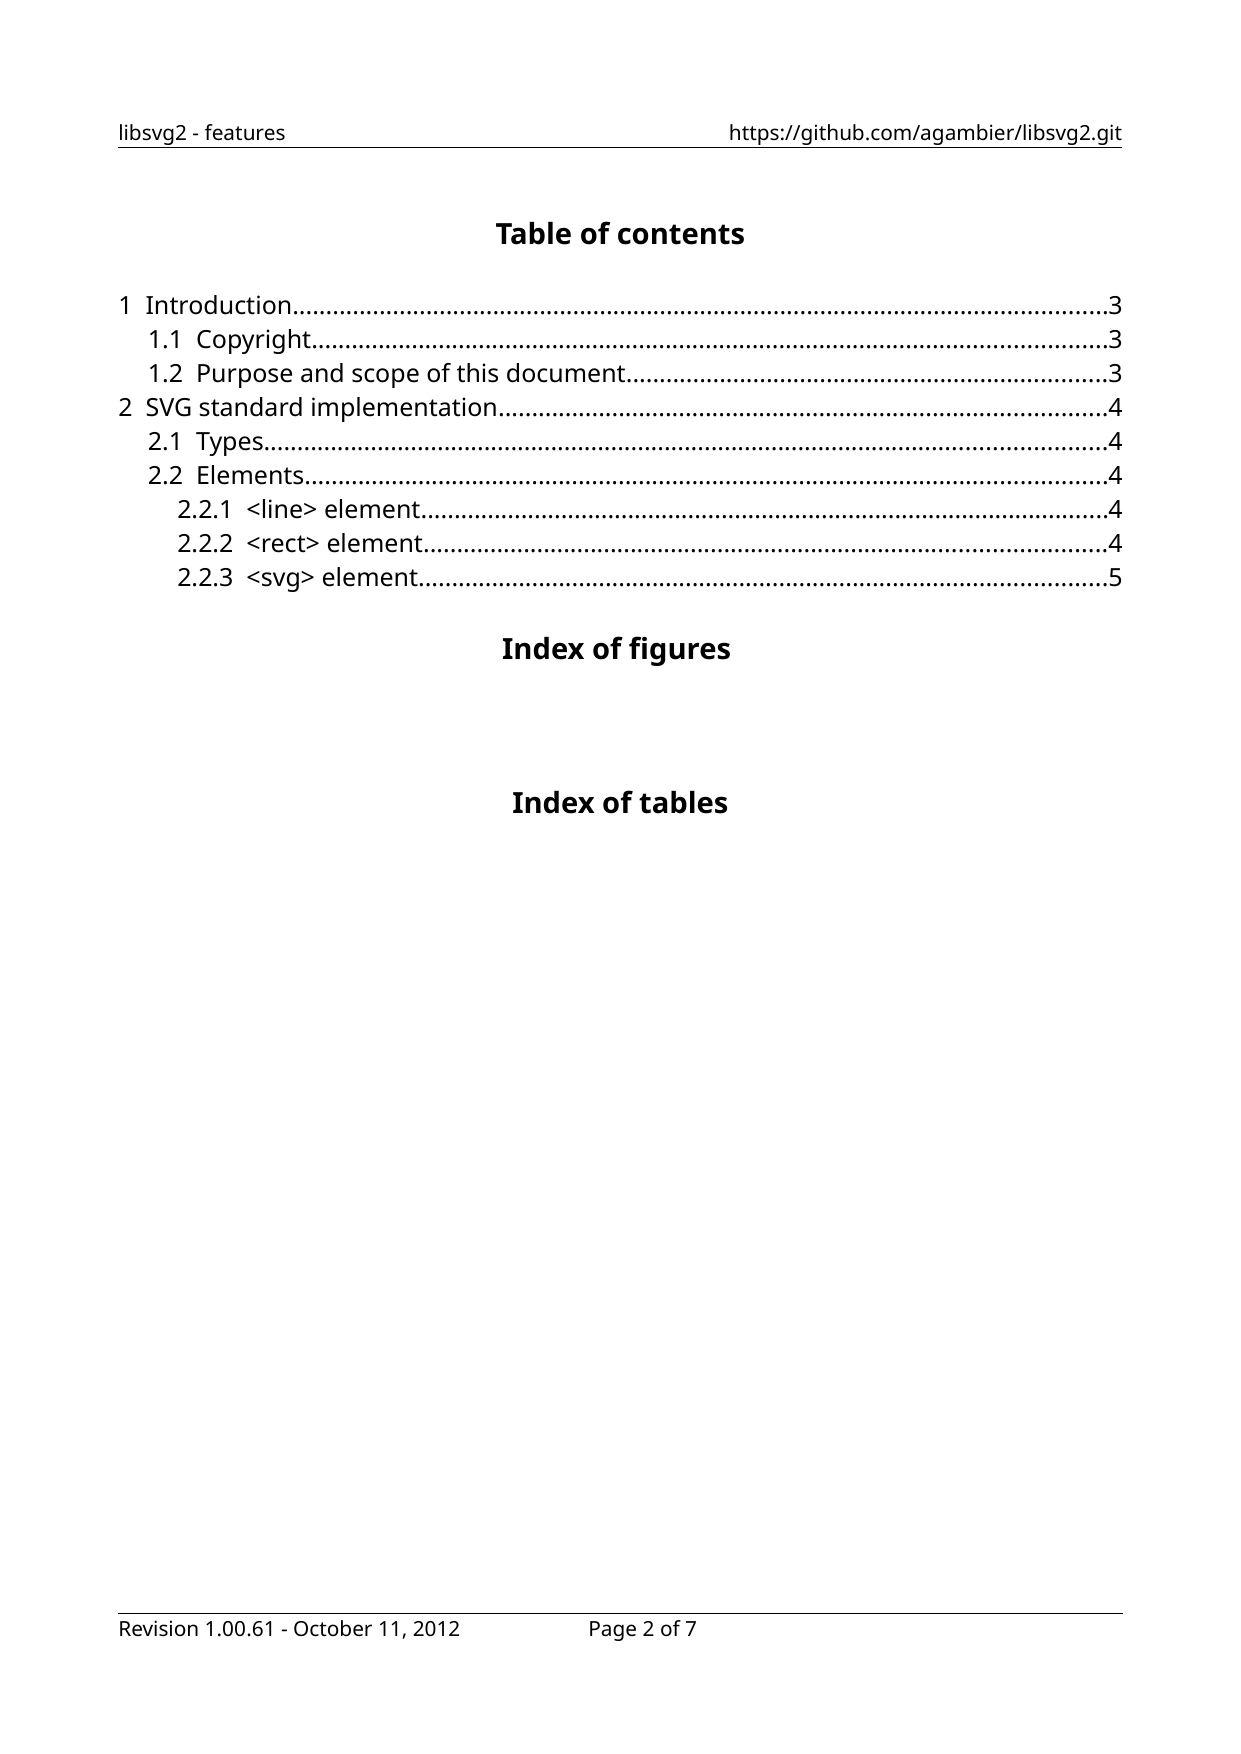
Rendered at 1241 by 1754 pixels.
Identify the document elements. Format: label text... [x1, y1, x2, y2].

text Index of figures [118, 628, 1122, 668]
text 2.2.2 <rect> element 4 [177, 526, 1122, 560]
text Table of contents [118, 213, 1122, 253]
text Index of tables [118, 782, 1122, 822]
text 2.1 Types 4 [148, 423, 1122, 458]
text 2.2.3 <svg> element 5 [177, 560, 1122, 594]
text 1.2 Purpose and scope of this document 3 [148, 355, 1122, 389]
text 2 SVG standard implementation 4 [118, 389, 1122, 423]
text 1 Introduction 3 [118, 287, 1122, 321]
text 1.1 Copyright 3 [148, 321, 1122, 355]
text 2.2 Elements 4 [148, 458, 1122, 492]
text 2.2.1 <line> element 4 [177, 492, 1122, 526]
